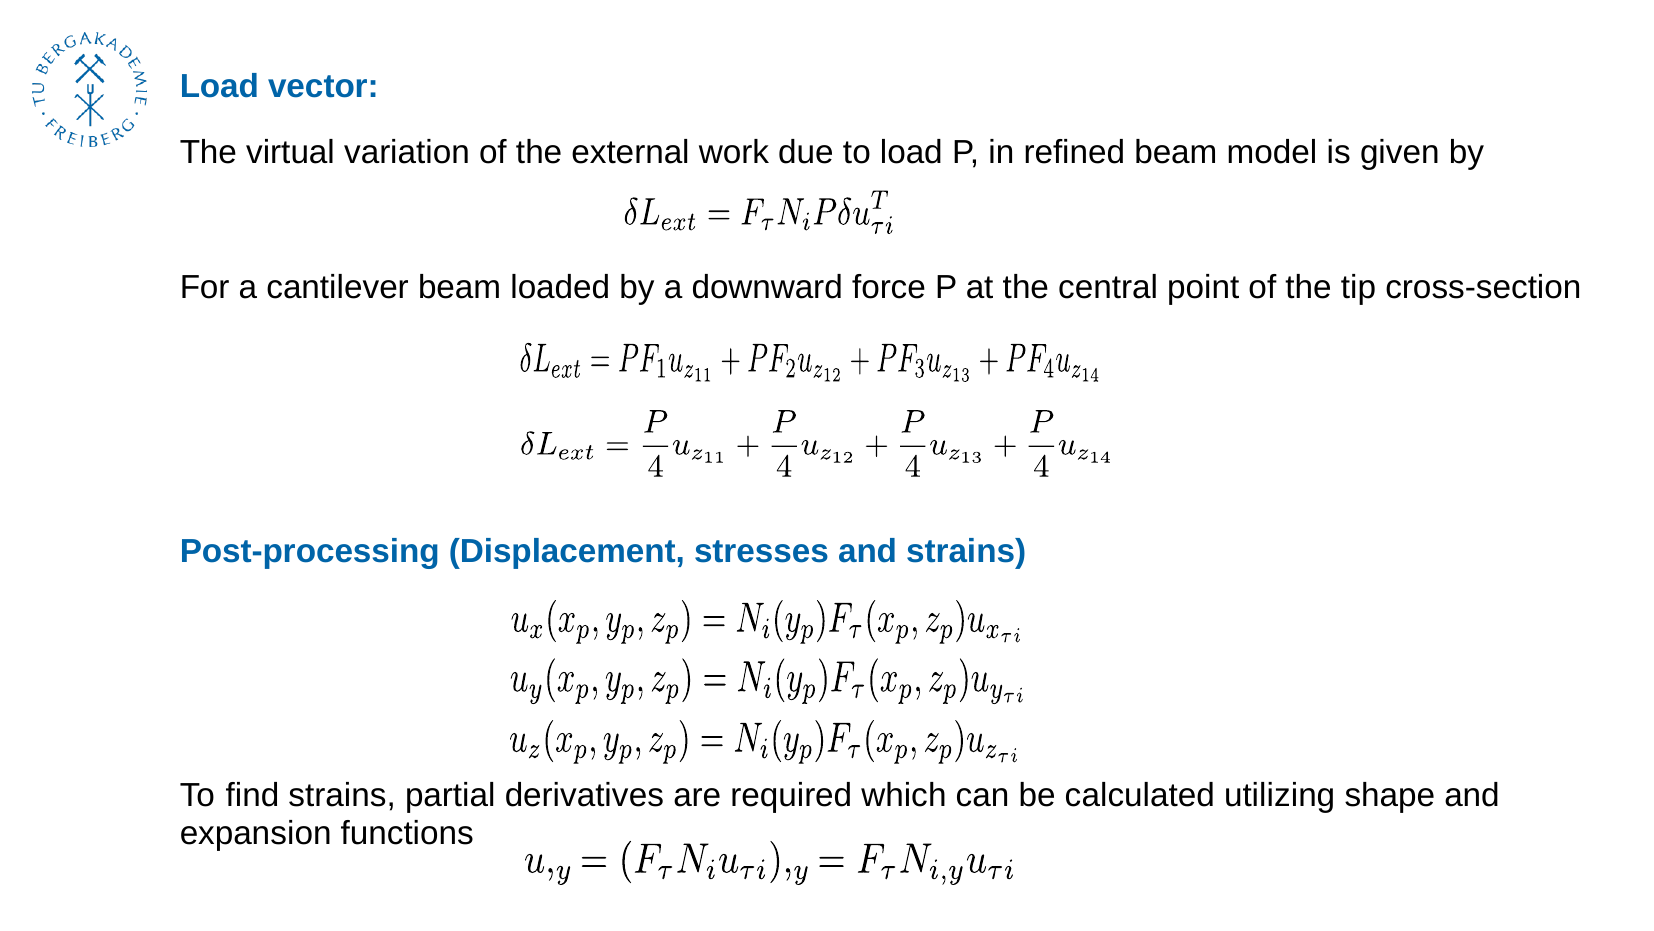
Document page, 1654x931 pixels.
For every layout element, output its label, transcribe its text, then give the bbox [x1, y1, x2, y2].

text_box For a cantilever beam loaded by a downward force P at the central point of the tip cross-section [165, 261, 1606, 361]
text_box [525, 840, 1013, 886]
text_box Post-processing (Displacement, stresses and strains) [165, 525, 1066, 586]
text_box [511, 600, 1020, 644]
picture [32, 32, 147, 147]
text_box [625, 226, 893, 235]
text_box To find strains, partial derivatives are required which can be calculated utilizing shape and expansion functions [165, 765, 1647, 859]
text_box [521, 410, 1110, 477]
text_box [510, 658, 1023, 705]
text_box The virtual variation of the external work due to load P, in refined beam model is given by [165, 126, 1516, 226]
text_box [510, 720, 1017, 764]
text_box [520, 361, 1099, 382]
text_box Load vector: [165, 60, 421, 121]
